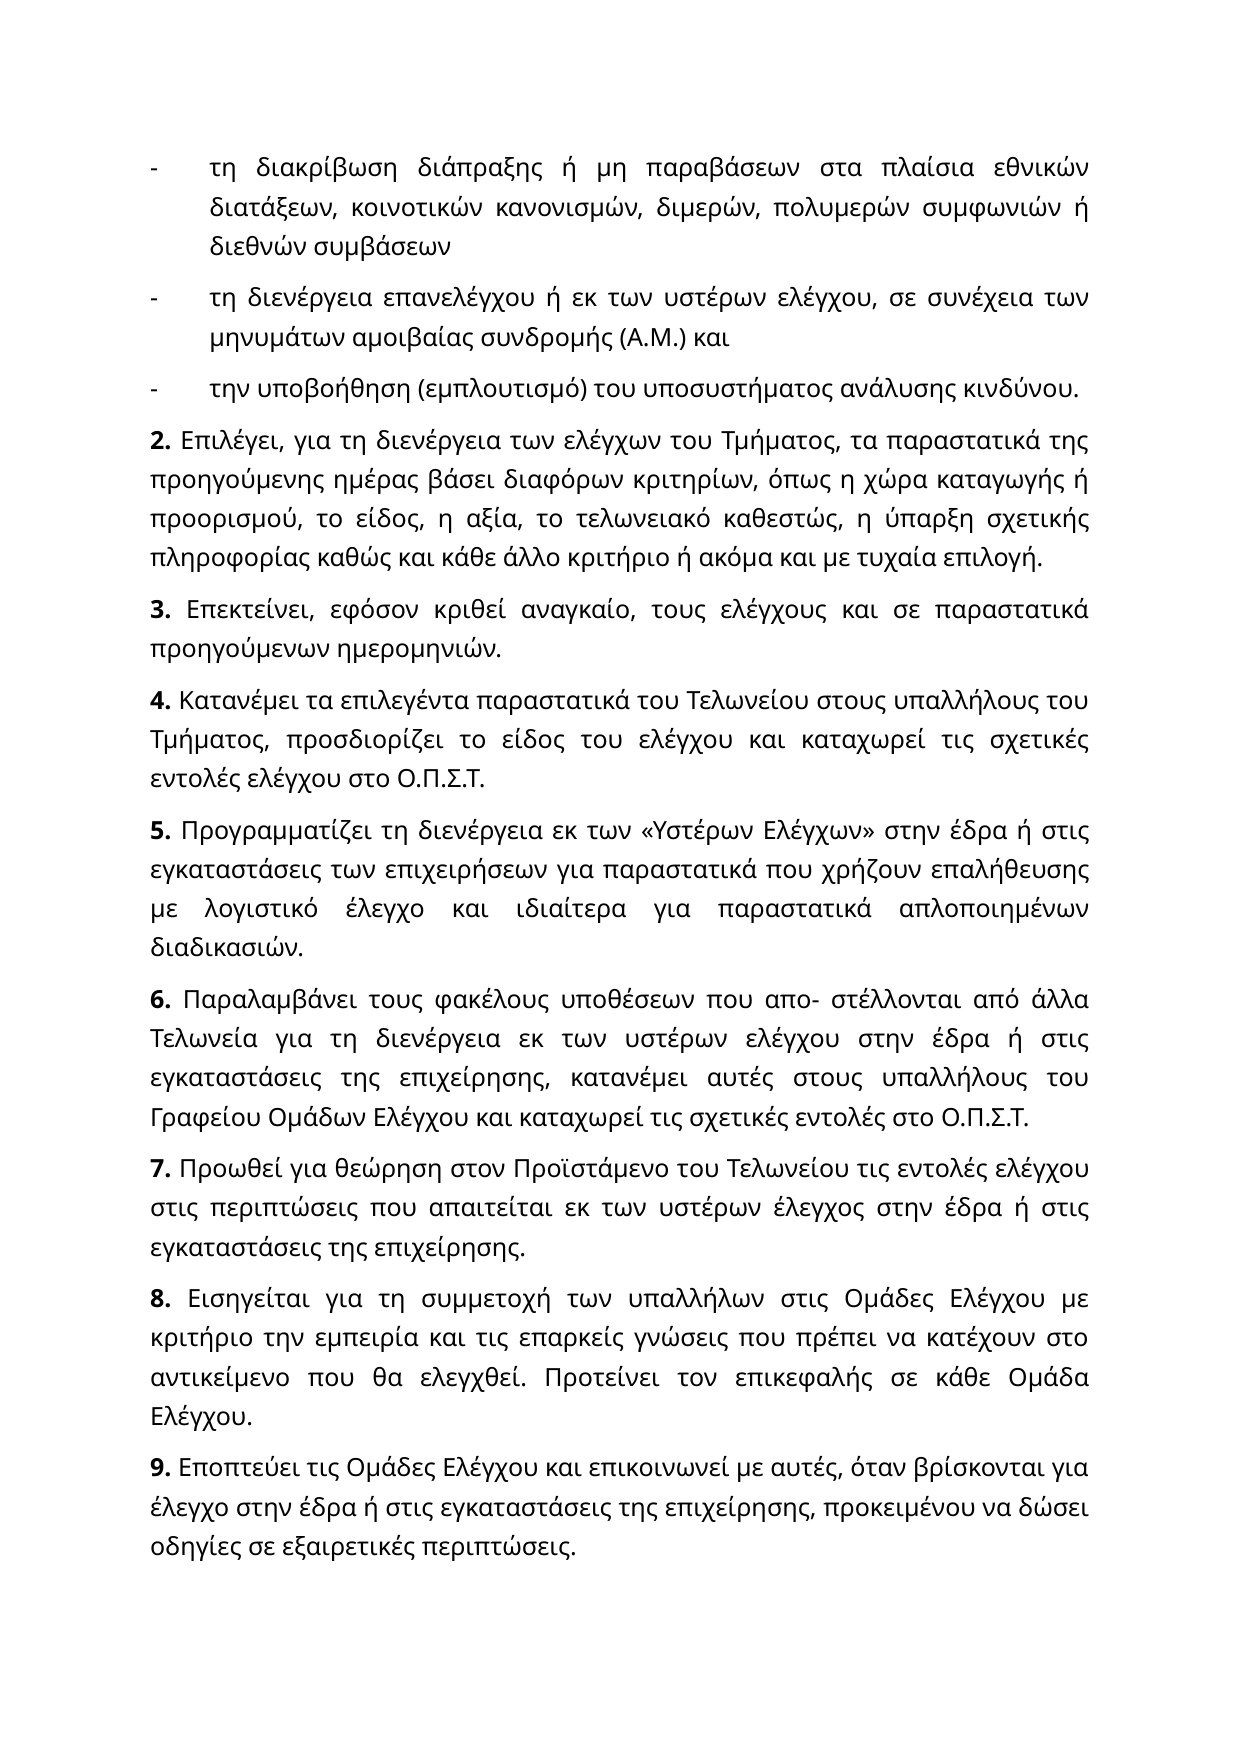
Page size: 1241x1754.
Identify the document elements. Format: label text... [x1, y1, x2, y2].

text 4. Κατανέμει τα επιλεγέντα παραστατικά του Τελωνείου στους υπαλλήλους του Τμήματος, προσδιορίζει το είδος του ελέγχου και καταχωρεί τις σχετικές εντολές ελέγχου στο Ο.Π.Σ.Τ. [150, 682, 1090, 795]
text 5. Προγραμματίζει τη διενέργεια εκ των «Υστέρων Ελέγχων» στην έδρα ή στις εγκαταστάσεις των επιχειρήσεων για παραστατικά που χρήζουν επαλήθευσης με λογιστικό έλεγχο και ιδιαίτερα για παραστατικά απλοποιημένων διαδικασιών. [150, 812, 1090, 964]
text 9. Εποπτεύει τις Ομάδες Ελέγχου και επικοινωνεί με αυτές, όταν βρίσκονται για έλεγχο στην έδρα ή στις εγκαταστάσεις της επιχείρησης, προκειμένου να δώσει οδηγίες σε εξαιρετικές περιπτώσεις. [150, 1450, 1090, 1562]
text 3. Επεκτείνει, εφόσον κριθεί αναγκαίο, τους ελέγχους και σε παραστατικά προηγούμενων ημερομηνιών. [150, 592, 1090, 665]
text 2. Επιλέγει, για τη διενέργεια των ελέγχων του Τμήματος, τα παραστατικά της προηγούμενης ημέρας βάσει διαφόρων κριτηρίων, όπως η χώρα καταγωγής ή προορισμού, το είδος, η αξία, το τελωνειακό καθεστώς, η ύπαρξη σχετικής πληροφορίας καθώς και κάθε άλλο κριτήριο ή ακόμα και με τυχαία επιλογή. [150, 422, 1090, 574]
list - την υποβοήθηση (εμπλουτισμό) του υποσυστήματος ανάλυσης κινδύνου. [150, 371, 1090, 405]
text 6. Παραλαμβάνει τους φακέλους υποθέσεων που απο- στέλλονται από άλλα Τελωνεία για τη διενέργεια εκ των υστέρων ελέγχου στην έδρα ή στις εγκαταστάσεις της επιχείρησης, κατανέμει αυτές στους υπαλλήλους του Γραφείου Ομάδων Ελέγχου και καταχωρεί τις σχετικές εντολές στο Ο.Π.Σ.Τ. [150, 982, 1090, 1133]
list - τη διακρίβωση διάπραξης ή μη παραβάσεων στα πλαίσια εθνικών διατάξεων, κοινοτικών κανονισμών, διμερών, πολυμερών συμφωνιών ή διεθνών συμβάσεων [150, 150, 1090, 262]
text 7. Προωθεί για θεώρηση στον Προϊστάμενο του Τελωνείου τις εντολές ελέγχου στις περιπτώσεις που απαιτείται εκ των υστέρων έλεγχος στην έδρα ή στις εγκαταστάσεις της επιχείρησης. [150, 1151, 1090, 1263]
text 8. Εισηγείται για τη συμμετοχή των υπαλλήλων στις Ομάδες Ελέγχου με κριτήριο την εμπειρία και τις επαρκείς γνώσεις που πρέπει να κατέχουν στο αντικείμενο που θα ελεγχθεί. Προτείνει τον επικεφαλής σε κάθε Ομάδα Ελέγχου. [150, 1281, 1090, 1432]
list - τη διενέργεια επανελέγχου ή εκ των υστέρων ελέγχου, σε συνέχεια των μηνυμάτων αμοιβαίας συνδρομής (Α.Μ.) και [150, 280, 1090, 353]
